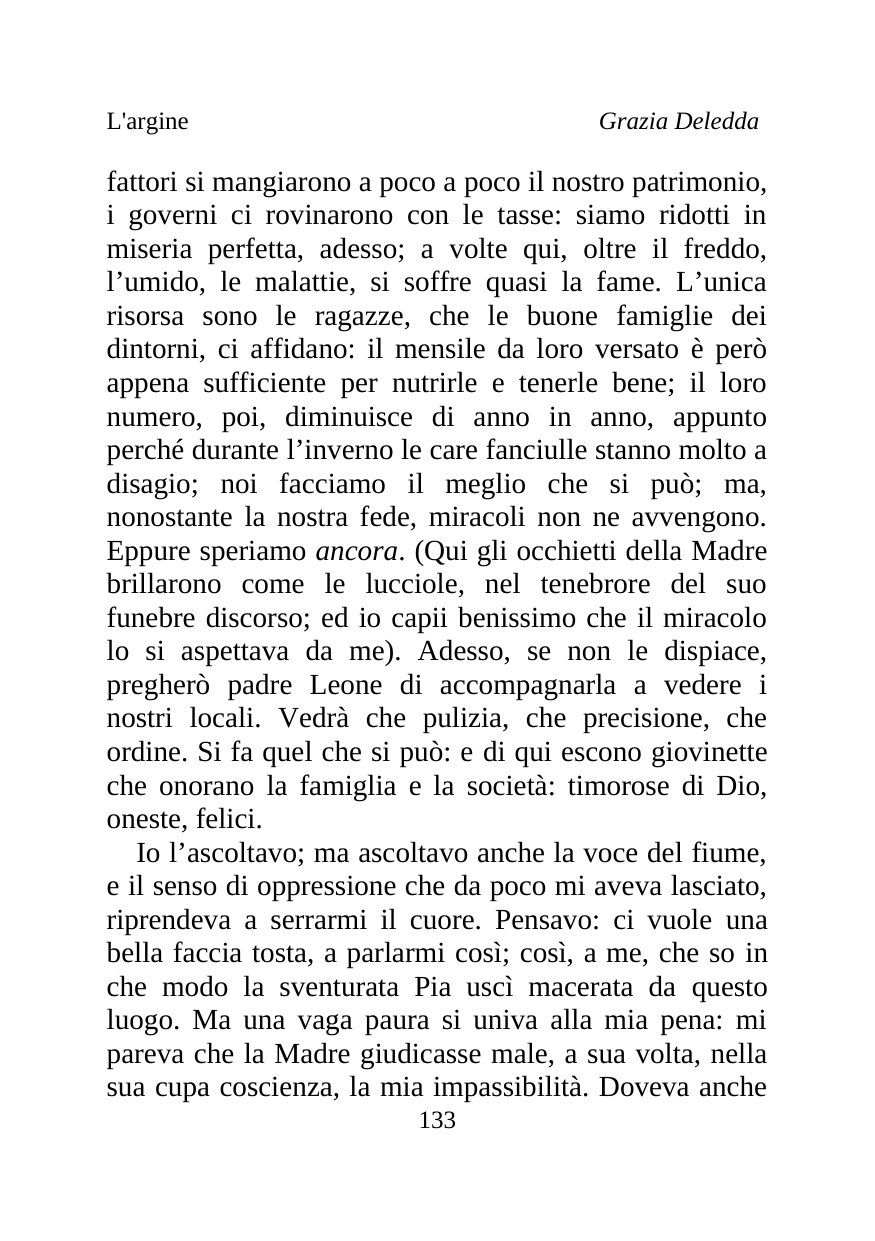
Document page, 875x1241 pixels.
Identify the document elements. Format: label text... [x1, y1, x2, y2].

text Io l’ascoltavo; ma ascoltavo anche la voce del fiume, e il senso di oppressione che da poco mi aveva lasciato, riprendeva a serrarmi il cuore. Pensavo: ci vuole una bella faccia tosta, a parlarmi così; così, a me, che so in che modo la sventurata Pia uscì macerata da questo luogo. Ma una vaga paura si univa alla mia pena: mi pareva che la Madre giudicasse male, a sua volta, nella sua cupa coscienza, la mia impassibilità. Doveva anche [106, 835, 768, 1103]
text fattori si mangiarono a poco a poco il nostro patrimonio, i governi ci rovinarono con le tasse: siamo ridotti in miseria perfetta, adesso; a volte qui, oltre il freddo, l’umido, le malattie, si soffre quasi la fame. L’unica risorsa sono le ragazze, che le buone famiglie dei dintorni, ci affidano: il mensile da loro versato è però appena sufficiente per nutrirle e tenerle bene; il loro numero, poi, diminuisce di anno in anno, appunto perché durante l’inverno le care fanciulle stanno molto a disagio; noi facciamo il meglio che si può; ma, nonostante la nostra fede, miracoli non ne avvengono. Eppure speriamo ancora. (Qui gli occhietti della Madre brillarono come le lucciole, nel tenebrore del suo funebre discorso; ed io capii benissimo che il miracolo lo si aspettava da me). Adesso, se non le dispiace, pregherò padre Leone di accompagnarla a vedere i nostri locali. Vedrà che pulizia, che precisione, che ordine. Si fa quel che si può: e di qui escono giovinette che onorano la famiglia e la società: timorose di Dio, oneste, felici. [106, 164, 768, 835]
